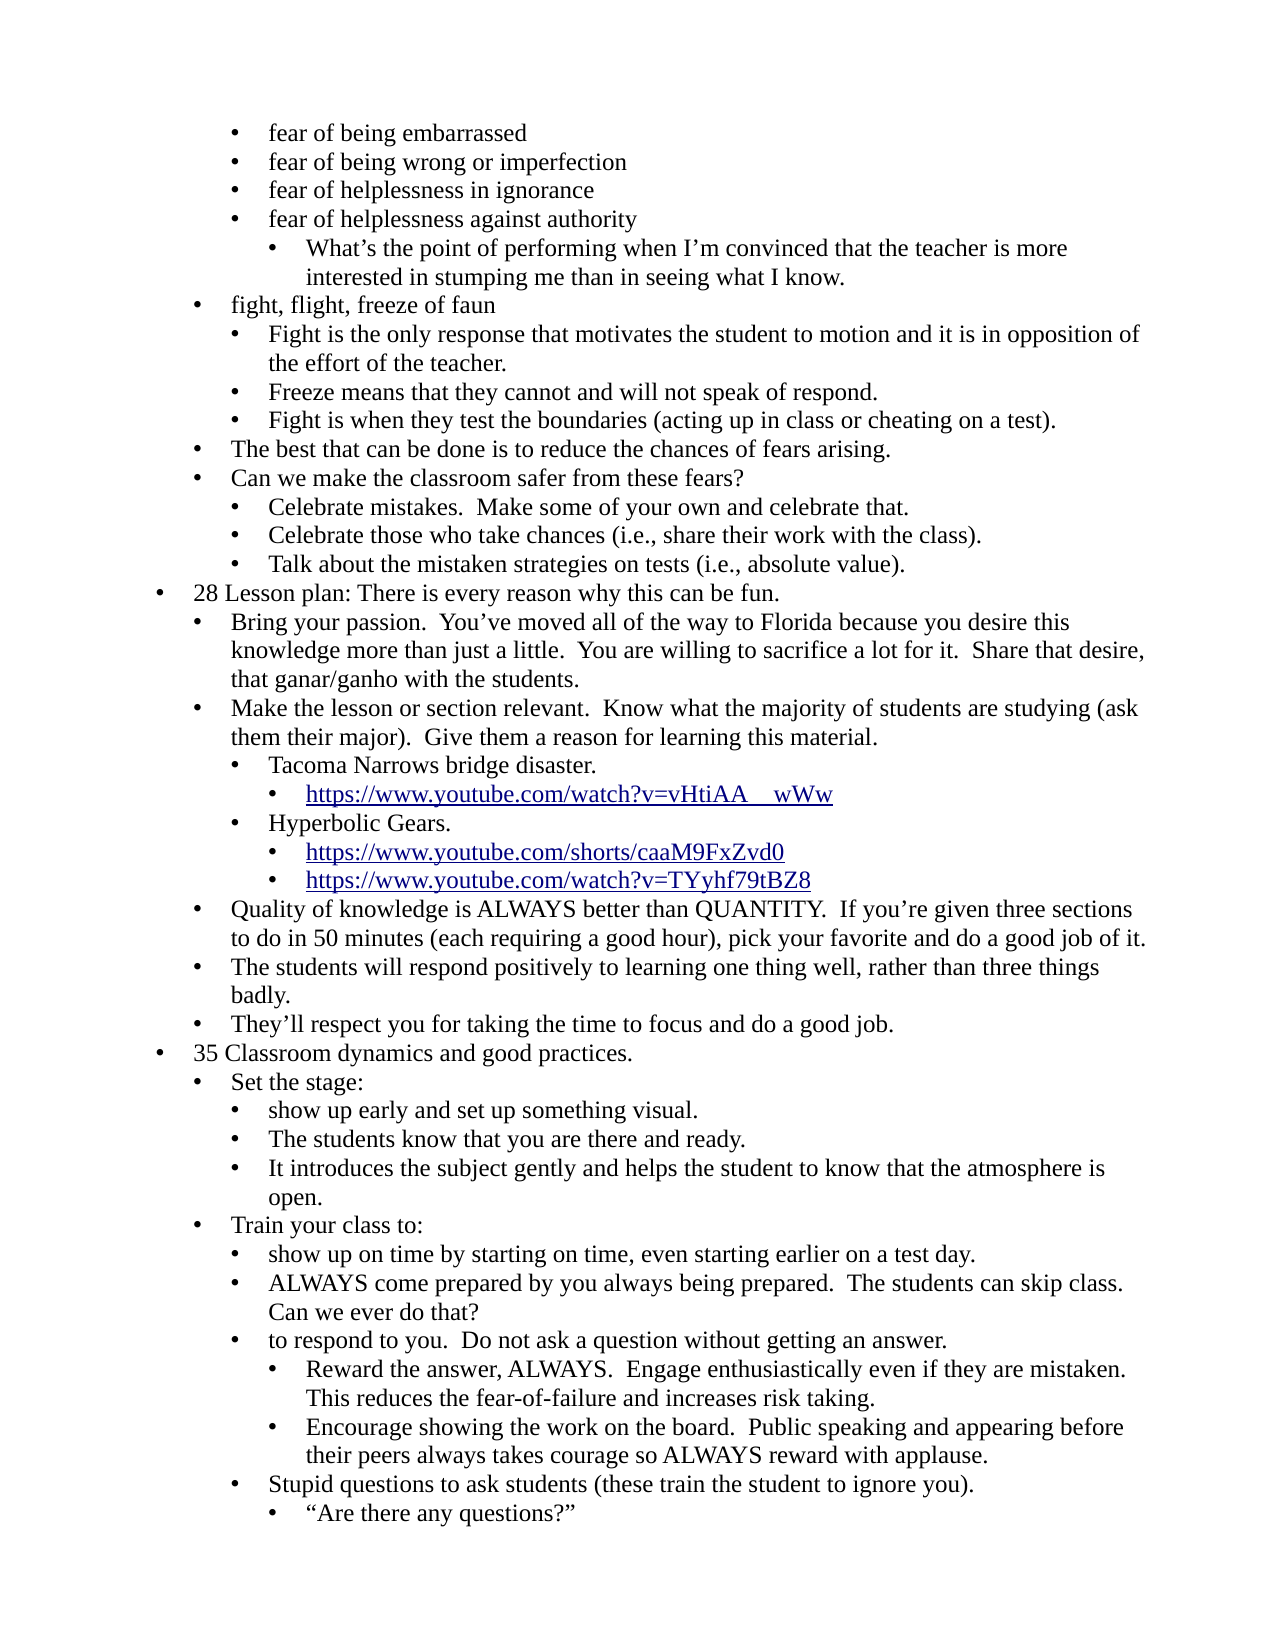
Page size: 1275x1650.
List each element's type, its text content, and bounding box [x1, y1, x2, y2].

list Fight is when they test the boundaries (acting up in class or cheating on a test). [231, 406, 1157, 434]
list show up on time by starting on time, even starting earlier on a test day. [231, 1239, 1157, 1268]
list Train your class to: [193, 1211, 1157, 1239]
list Quality of knowledge is ALWAYS better than QUANTITY. If you’re given three sections to do in 50 minutes (each requiring a good hour), pick your favorite and do a good job of it. [193, 894, 1157, 952]
list Set the stage: [193, 1067, 1157, 1096]
list Talk about the mistaken strategies on tests (i.e., absolute value). [231, 549, 1157, 578]
list Celebrate mistakes. Make some of your own and celebrate that. [231, 492, 1157, 521]
list Bring your passion. You’ve moved all of the way to Florida because you desire this knowledge more than just a little. You are willing to sacrifice a lot for it. Share that desire, that ganar/ganho with the students. [193, 607, 1157, 693]
list ALWAYS come prepared by you always being prepared. The students can skip class. Can we ever do that? [231, 1268, 1157, 1326]
list Make the lesson or section relevant. Know what the majority of students are studying (ask them their major). Give them a reason for learning this material. [193, 693, 1157, 751]
list The best that can be done is to reduce the chances of fears arising. [193, 434, 1157, 463]
list to respond to you. Do not ask a question without getting an answer. [231, 1326, 1157, 1354]
list Can we make the classroom safer from these fears? [193, 463, 1157, 492]
list https://www.youtube.com/watch?v=TYyhf79tBZ8 [268, 866, 1157, 894]
list “Are there any questions?” [268, 1498, 1157, 1527]
list Freeze means that they cannot and will not speak of respond. [231, 377, 1157, 406]
list What’s the point of performing when I’m convinced that the teacher is more interested in stumping me than in seeing what I know. [268, 233, 1157, 291]
list Reward the answer, ALWAYS. Engage enthusiastically even if they are mistaken. This reduces the fear-of-failure and increases risk taking. [268, 1354, 1157, 1412]
list They’ll respect you for taking the time to focus and do a good job. [193, 1009, 1157, 1038]
list Fight is the only response that motivates the student to motion and it is in opposition of the effort of the teacher. [231, 319, 1157, 377]
list The students know that you are there and ready. [231, 1124, 1157, 1153]
list 35 Classroom dynamics and good practices. [156, 1038, 1157, 1067]
list show up early and set up something visual. [231, 1096, 1157, 1124]
list Celebrate those who take chances (i.e., share their work with the class). [231, 521, 1157, 549]
list Tacoma Narrows bridge disaster. [231, 751, 1157, 779]
list Encourage showing the work on the board. Public speaking and appearing before their peers always takes courage so ALWAYS reward with applause. [268, 1412, 1157, 1469]
list Hyperbolic Gears. [231, 808, 1157, 837]
list It introduces the subject gently and helps the student to know that the atmosphere is open. [231, 1153, 1157, 1211]
list fear of being wrong or imperfection [231, 147, 1157, 176]
list The students will respond positively to learning one thing well, rather than three things badly. [193, 952, 1157, 1009]
list fear of helplessness against authority [231, 204, 1157, 233]
list https://www.youtube.com/watch?v=vHtiAA__wWw [268, 779, 1157, 808]
list fear of being embarrassed [231, 118, 1157, 147]
list fear of helplessness in ignorance [231, 176, 1157, 204]
list Stupid questions to ask students (these train the student to ignore you). [231, 1469, 1157, 1498]
list fight, flight, freeze of faun [193, 291, 1157, 319]
list https://www.youtube.com/shorts/caaM9FxZvd0 [268, 837, 1157, 866]
list 28 Lesson plan: There is every reason why this can be fun. [156, 578, 1157, 607]
